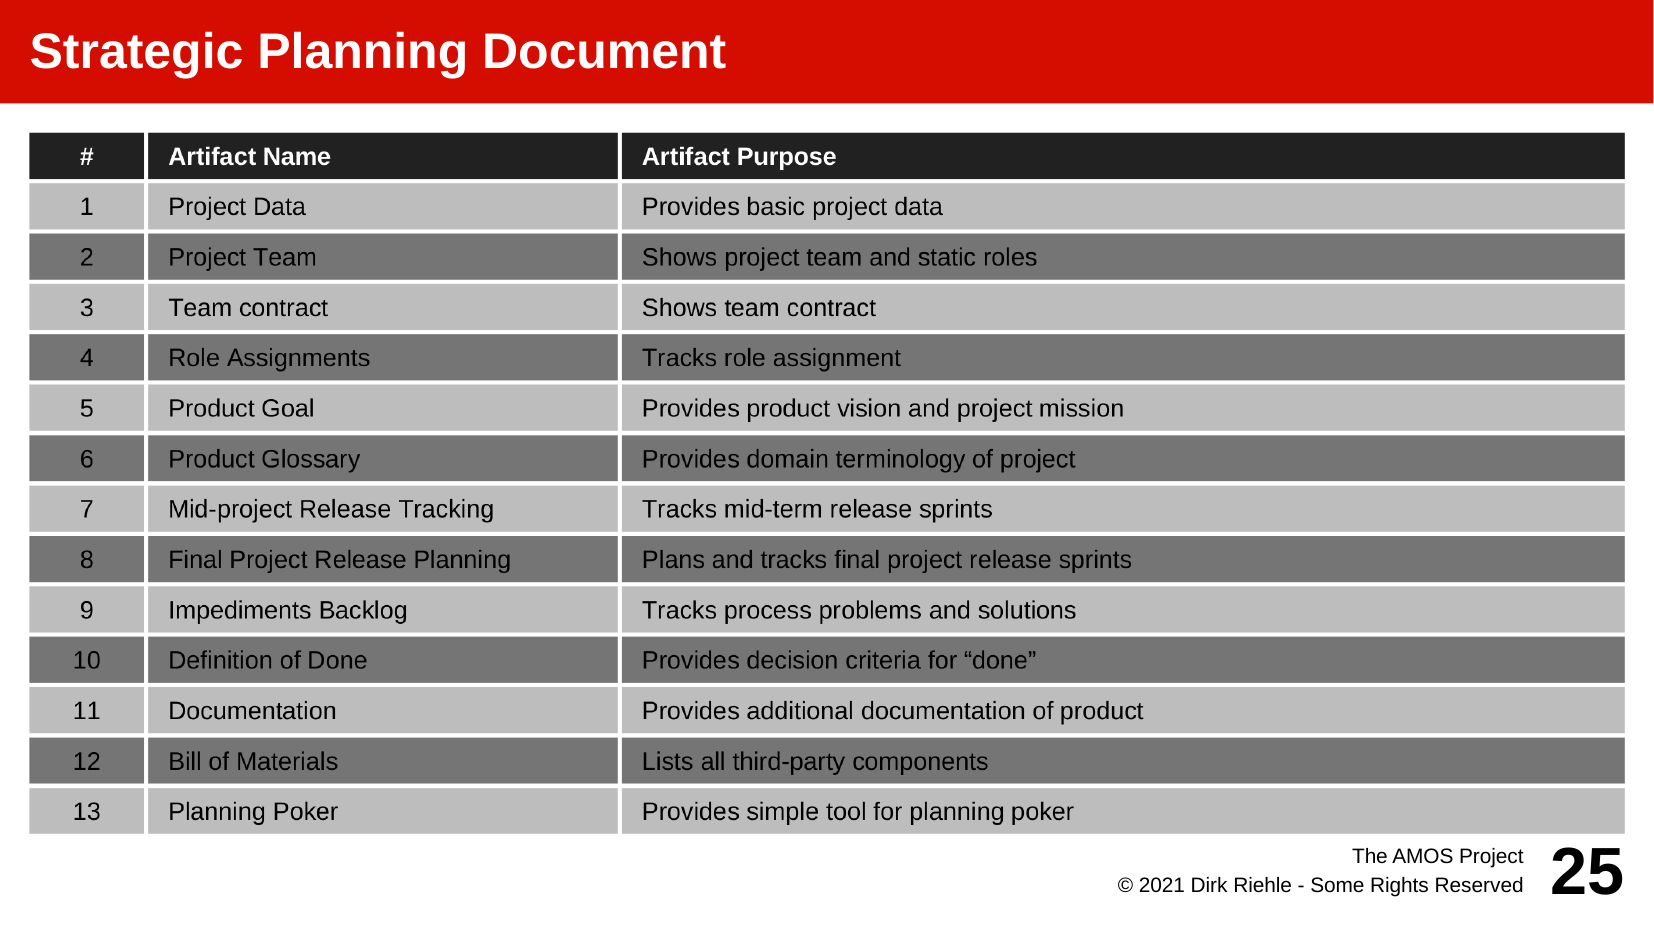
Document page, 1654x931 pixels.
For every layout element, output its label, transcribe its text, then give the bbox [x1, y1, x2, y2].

picture [29, 132, 1625, 834]
title Strategic Planning Document [0, 0, 1654, 104]
